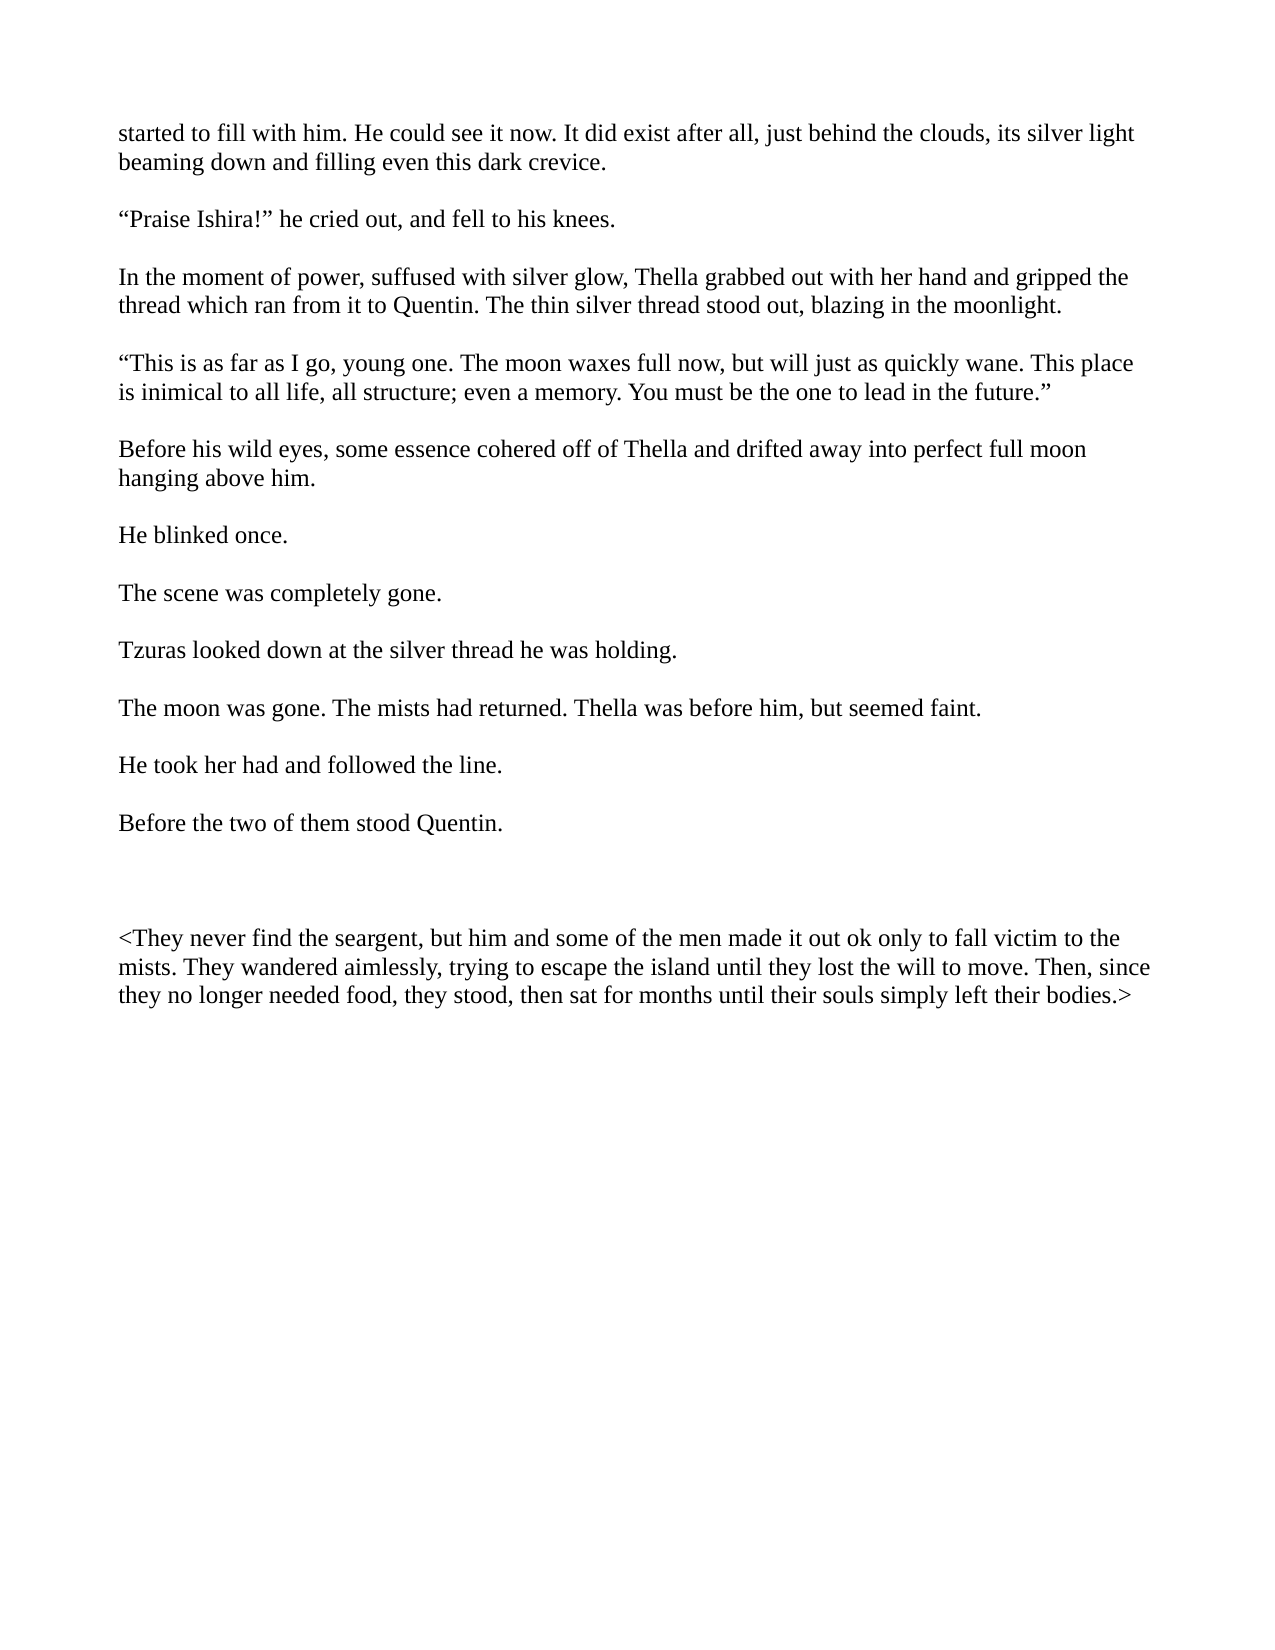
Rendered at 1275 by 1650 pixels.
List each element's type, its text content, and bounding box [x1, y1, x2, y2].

text Before the two of them stood Quentin. [118, 808, 1157, 837]
text “Praise Ishira!” he cried out, and fell to his knees. [118, 204, 1157, 233]
text He took her had and followed the line. [118, 751, 1157, 779]
text Tzuras looked down at the silver thread he was holding. [118, 636, 1157, 664]
text Before his wild eyes, some essence cohered off of Thella and drifted away into perfect full moon hanging above him. [118, 434, 1157, 492]
text started to fill with him. He could see it now. It did exist after all, just behind the clouds, its silver light beaming down and filling even this dark crevice. [118, 118, 1157, 176]
text <They never find the seargent, but him and some of the men made it out ok only to fall victim to the mists. They wandered aimlessly, trying to escape the island until they lost the will to move. Then, since they no longer needed food, they stood, then sat for months until their souls simply left their bodies.> [118, 923, 1157, 1009]
text “This is as far as I go, young one. The moon waxes full now, but will just as quickly wane. This place is inimical to all life, all structure; even a memory. You must be the one to lead in the future.” [118, 348, 1157, 406]
text He blinked once. [118, 521, 1157, 549]
text In the moment of power, suffused with silver glow, Thella grabbed out with her hand and gripped the thread which ran from it to Quentin. The thin silver thread stood out, blazing in the moonlight. [118, 262, 1157, 319]
text The moon was gone. The mists had returned. Thella was before him, but seemed faint. [118, 693, 1157, 722]
text The scene was completely gone. [118, 578, 1157, 607]
